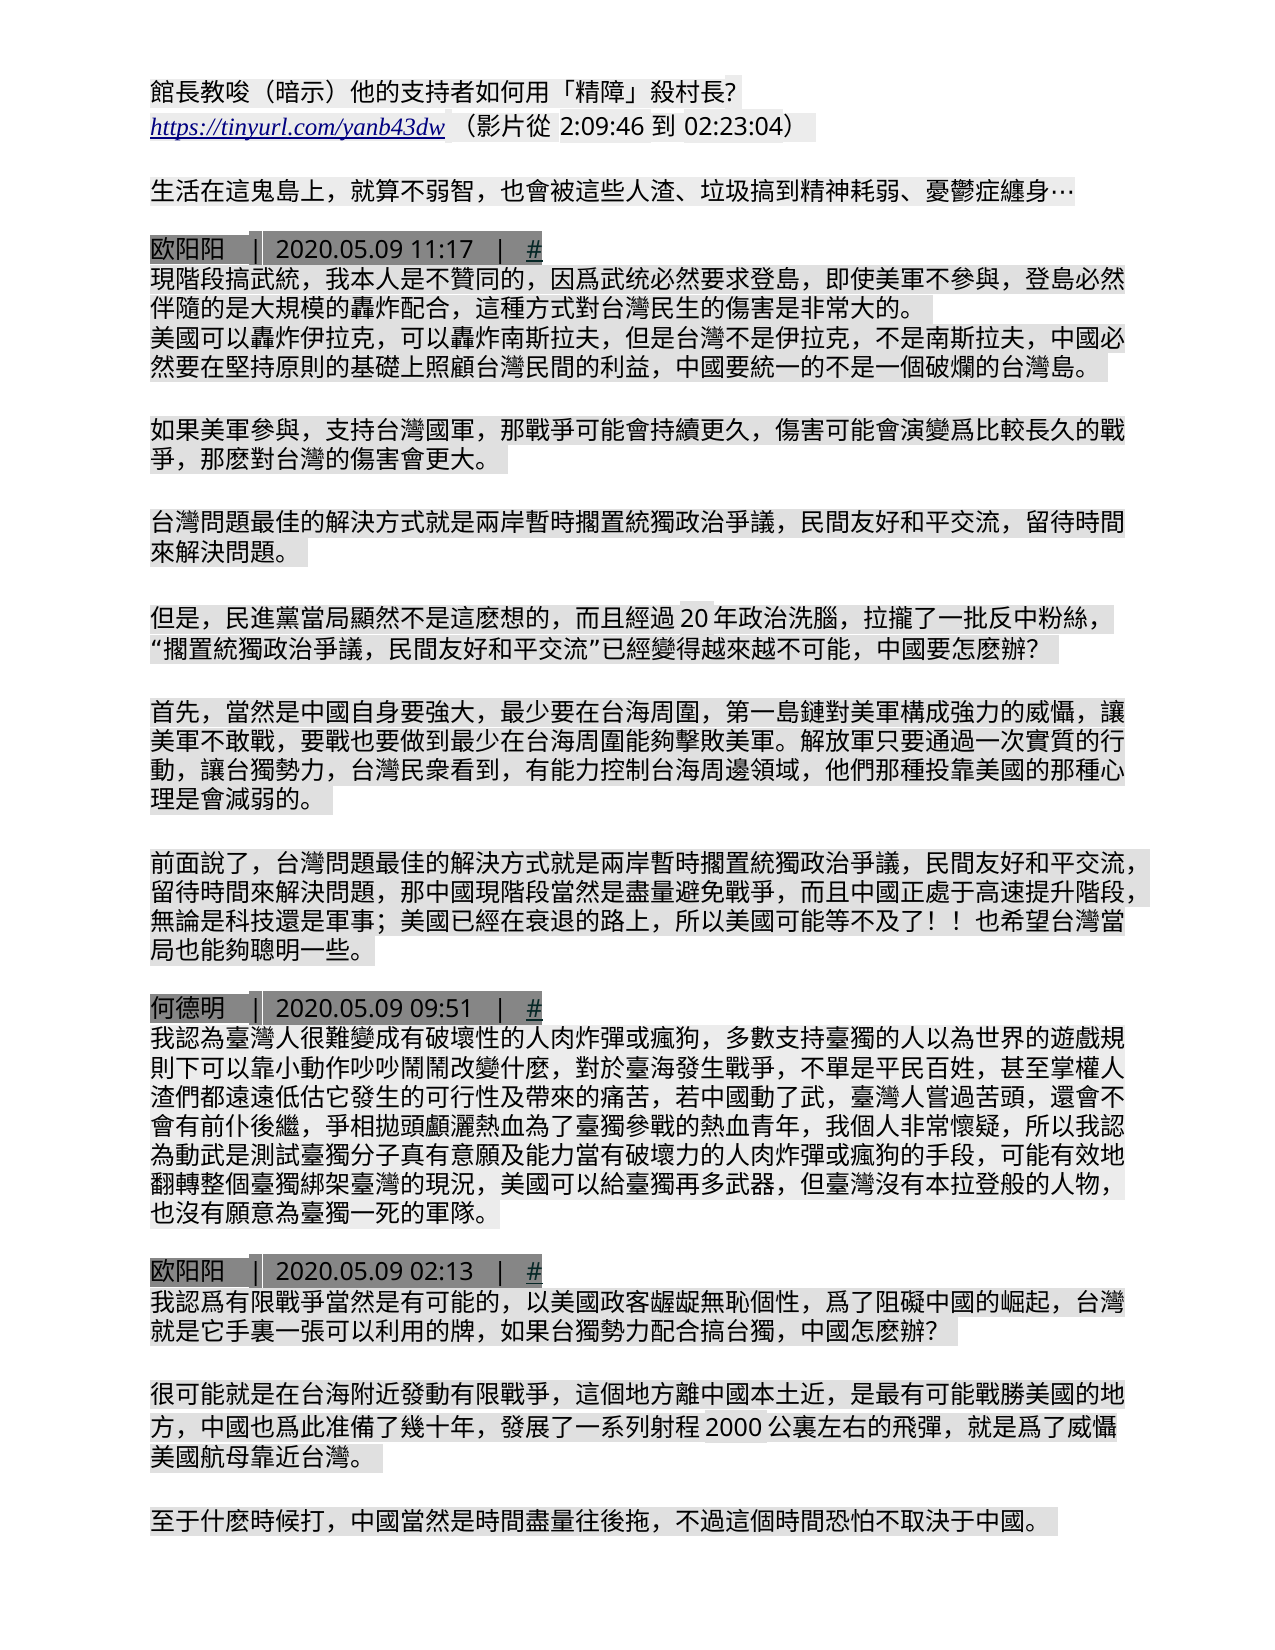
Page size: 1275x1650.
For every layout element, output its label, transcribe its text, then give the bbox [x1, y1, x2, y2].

text 欧阳阳 | 2020.05.09 11:17 | # [150, 231, 1125, 265]
text 何德明 | 2020.05.09 09:51 | # [150, 991, 1125, 1025]
text 館長教唆（暗示）他的支持者如何用「精障」殺村長? https://tinyurl.com/yanb43dw （影片從 2:09:46 到 02:23:04） 生活在這鬼島上，就算不弱智，也會被這些人渣、垃圾搞到精神耗弱、憂鬱症纏身⋯ [150, 75, 1125, 206]
text 欧阳阳 | 2020.05.09 02:13 | # [150, 1254, 1125, 1288]
text 我認爲有限戰爭當然是有可能的，以美國政客龌龊無恥個性，爲了阻礙中國的崛起，台灣就是它手裏一張可以利用的牌，如果台獨勢力配合搞台獨，中國怎麽辦？ 很可能就是在台海附近發動有限戰爭，這個地方離中國本土近，是最有可能戰勝美國的地方，中國也爲此准備了幾十年，發展了一系列射程2000公裏左右的飛彈，就是爲了威懾美國航母靠近台灣。 至于什麽時候打，中國當然是時間盡量往後拖，不過這個時間恐怕不取決于中國。 [150, 1288, 1125, 1570]
text 我認為臺灣人很難變成有破壞性的人肉炸彈或瘋狗，多數支持臺獨的人以為世界的遊戲規則下可以靠小動作吵吵鬧鬧改變什麼，對於臺海發生戰爭，不單是平民百姓，甚至掌權人渣們都遠遠低估它發生的可行性及帶來的痛苦，若中國動了武，臺灣人嘗過苦頭，還會不會有前仆後繼，爭相拋頭顱灑熱血為了臺獨參戰的熱血青年，我個人非常懷疑，所以我認為動武是測試臺獨分子真有意願及能力當有破壞力的人肉炸彈或瘋狗的手段，可能有效地翻轉整個臺獨綁架臺灣的現況，美國可以給臺獨再多武器，但臺灣沒有本拉登般的人物，也沒有願意為臺獨一死的軍隊。 [150, 1025, 1125, 1229]
text 現階段搞武統，我本人是不贊同的，因爲武统必然要求登島，即使美軍不參與，登島必然伴隨的是大規模的轟炸配合，這種方式對台灣民生的傷害是非常大的。 美國可以轟炸伊拉克，可以轟炸南斯拉夫，但是台灣不是伊拉克，不是南斯拉夫，中國必然要在堅持原則的基礎上照顧台灣民間的利益，中國要統一的不是一個破爛的台灣島。 如果美軍參與，支持台灣國軍，那戰爭可能會持續更久，傷害可能會演變爲比較長久的戰爭，那麽對台灣的傷害會更大。 台灣問題最佳的解決方式就是兩岸暫時擱置統獨政治爭議，民間友好和平交流，留待時間來解決問題。 但是，民進黨當局顯然不是這麽想的，而且經過20年政治洗腦，拉攏了一批反中粉絲，“擱置統獨政治爭議，民間友好和平交流”已經變得越來越不可能，中國要怎麽辦？ 首先，當然是中國自身要強大，最少要在台海周圍，第一島鏈對美軍構成強力的威懾，讓美軍不敢戰，要戰也要做到最少在台海周圍能夠擊敗美軍。解放軍只要通過一次實質的行動，讓台獨勢力，台灣民衆看到，有能力控制台海周邊領域，他們那種投靠美國的那種心理是會減弱的。 前面說了，台灣問題最佳的解決方式就是兩岸暫時擱置統獨政治爭議，民間友好和平交流，留待時間來解決問題，那中國現階段當然是盡量避免戰爭，而且中國正處于高速提升階段，無論是科技還是軍事；美國已經在衰退的路上，所以美國可能等不及了！！也希望台灣當局也能夠聰明一些。 [150, 265, 1125, 966]
